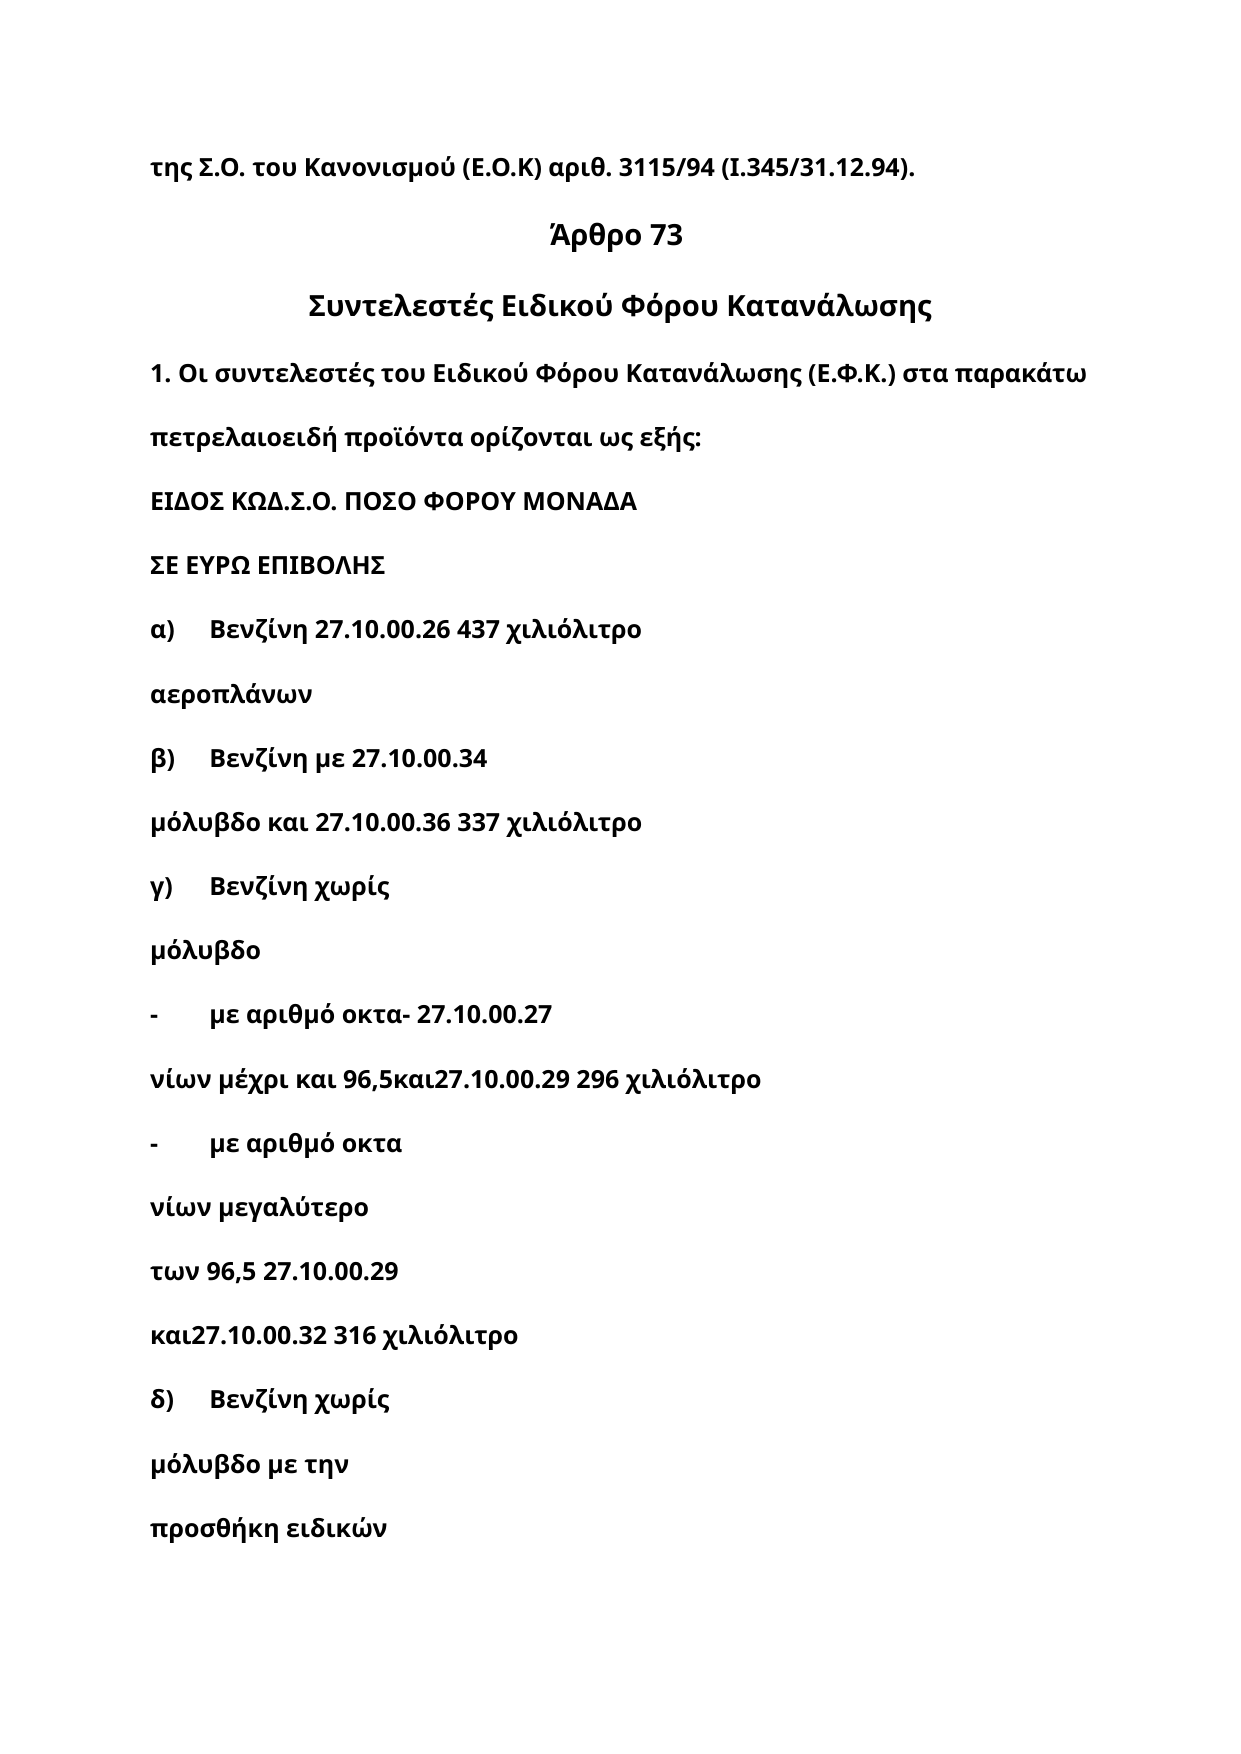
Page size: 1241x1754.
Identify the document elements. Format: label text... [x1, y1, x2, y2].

text της Σ.Ο. του Κανονισμού (Ε.Ο.Κ) αριθ. 3115/94 (Ι.345/31.12.94). [150, 150, 1090, 184]
text αεροπλάνων [150, 676, 1090, 710]
text ΣΕ ΕΥΡΩ ΕΠΙΒΟΛΗΣ [150, 548, 1090, 582]
subtitle Συντελεστές Ειδικού Φόρου Κατανάλωσης [150, 285, 1090, 324]
text και27.10.00.32 316 χιλιόλιτρο [150, 1318, 1090, 1352]
list δ) Βενζίνη χωρίς [150, 1382, 1090, 1416]
list - με αριθμό οκτα [150, 1125, 1090, 1159]
text μόλυβδο με την [150, 1446, 1090, 1480]
list γ) Βενζίνη χωρίς [150, 869, 1090, 903]
text των 96,5 27.10.00.29 [150, 1254, 1090, 1288]
list α) Βενζίνη 27.10.00.26 437 χιλιόλιτρο [150, 612, 1090, 646]
list - με αριθμό οκτα- 27.10.00.27 [150, 997, 1090, 1031]
text προσθήκη ειδικών [150, 1510, 1090, 1544]
text πετρελαιοειδή προϊόντα ορίζονται ως εξής: [150, 419, 1090, 454]
list β) Βενζίνη με 27.10.00.34 [150, 740, 1090, 774]
text νίων μέχρι και 96,5και27.10.00.29 296 χιλιόλιτρο [150, 1061, 1090, 1095]
text νίων μεγαλύτερο [150, 1189, 1090, 1224]
text μόλυβδο [150, 933, 1090, 967]
text ΕΙΔΟΣ ΚΩΔ.Σ.Ο. ΠΟΣΟ ΦΟΡΟΥ ΜΟΝΑΔΑ [150, 484, 1090, 518]
text μόλυβδο και 27.10.00.36 337 χιλιόλιτρο [150, 804, 1090, 839]
subtitle Άρθρο 73 [150, 214, 1090, 254]
text 1. Οι συντελεστές του Ειδικού Φόρου Κατανάλωσης (Ε.Φ.Κ.) στα παρακάτω [150, 355, 1090, 389]
